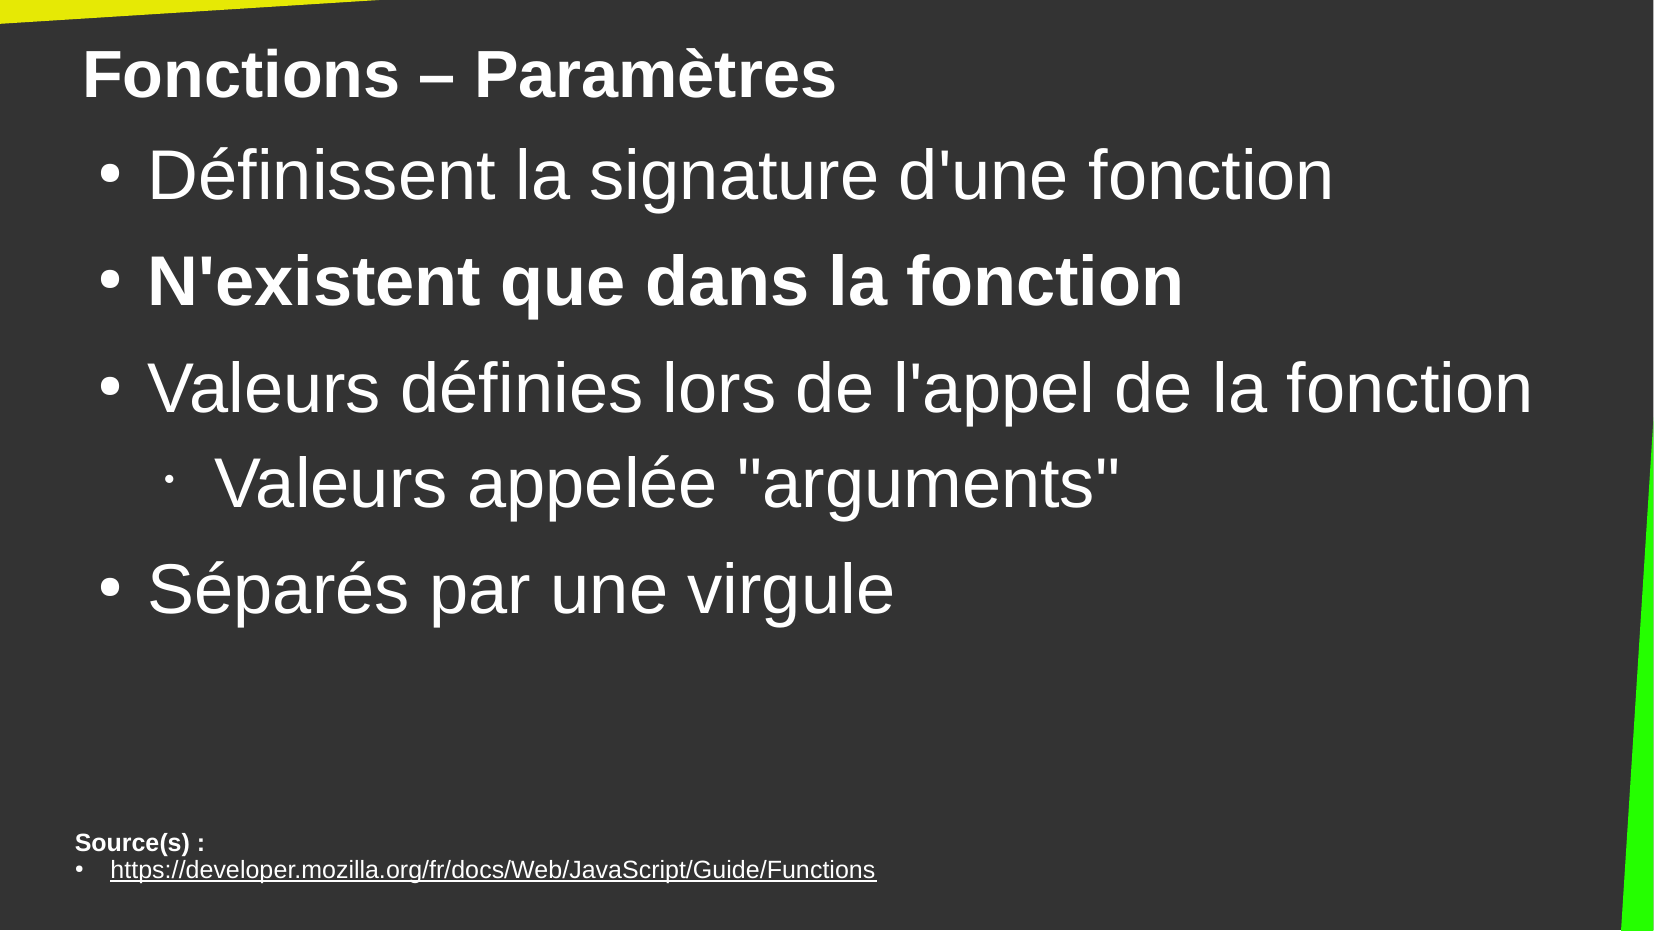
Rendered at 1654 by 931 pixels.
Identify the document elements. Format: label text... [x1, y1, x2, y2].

title Fonctions – Paramètres [82, 37, 1571, 114]
list Définissent la signature d'une fonction N'existent que dans la fonction Valeurs définies lors de l'appel de la fonction Valeurs appelée "arguments" Séparés par une virgule [80, 135, 1620, 638]
text_box [0, 0, 380, 24]
text_box Source(s) : https://developer.mozilla.org/fr/docs/Web/JavaScript/Guide/Functions [60, 820, 1583, 892]
text_box [1621, 409, 1654, 931]
